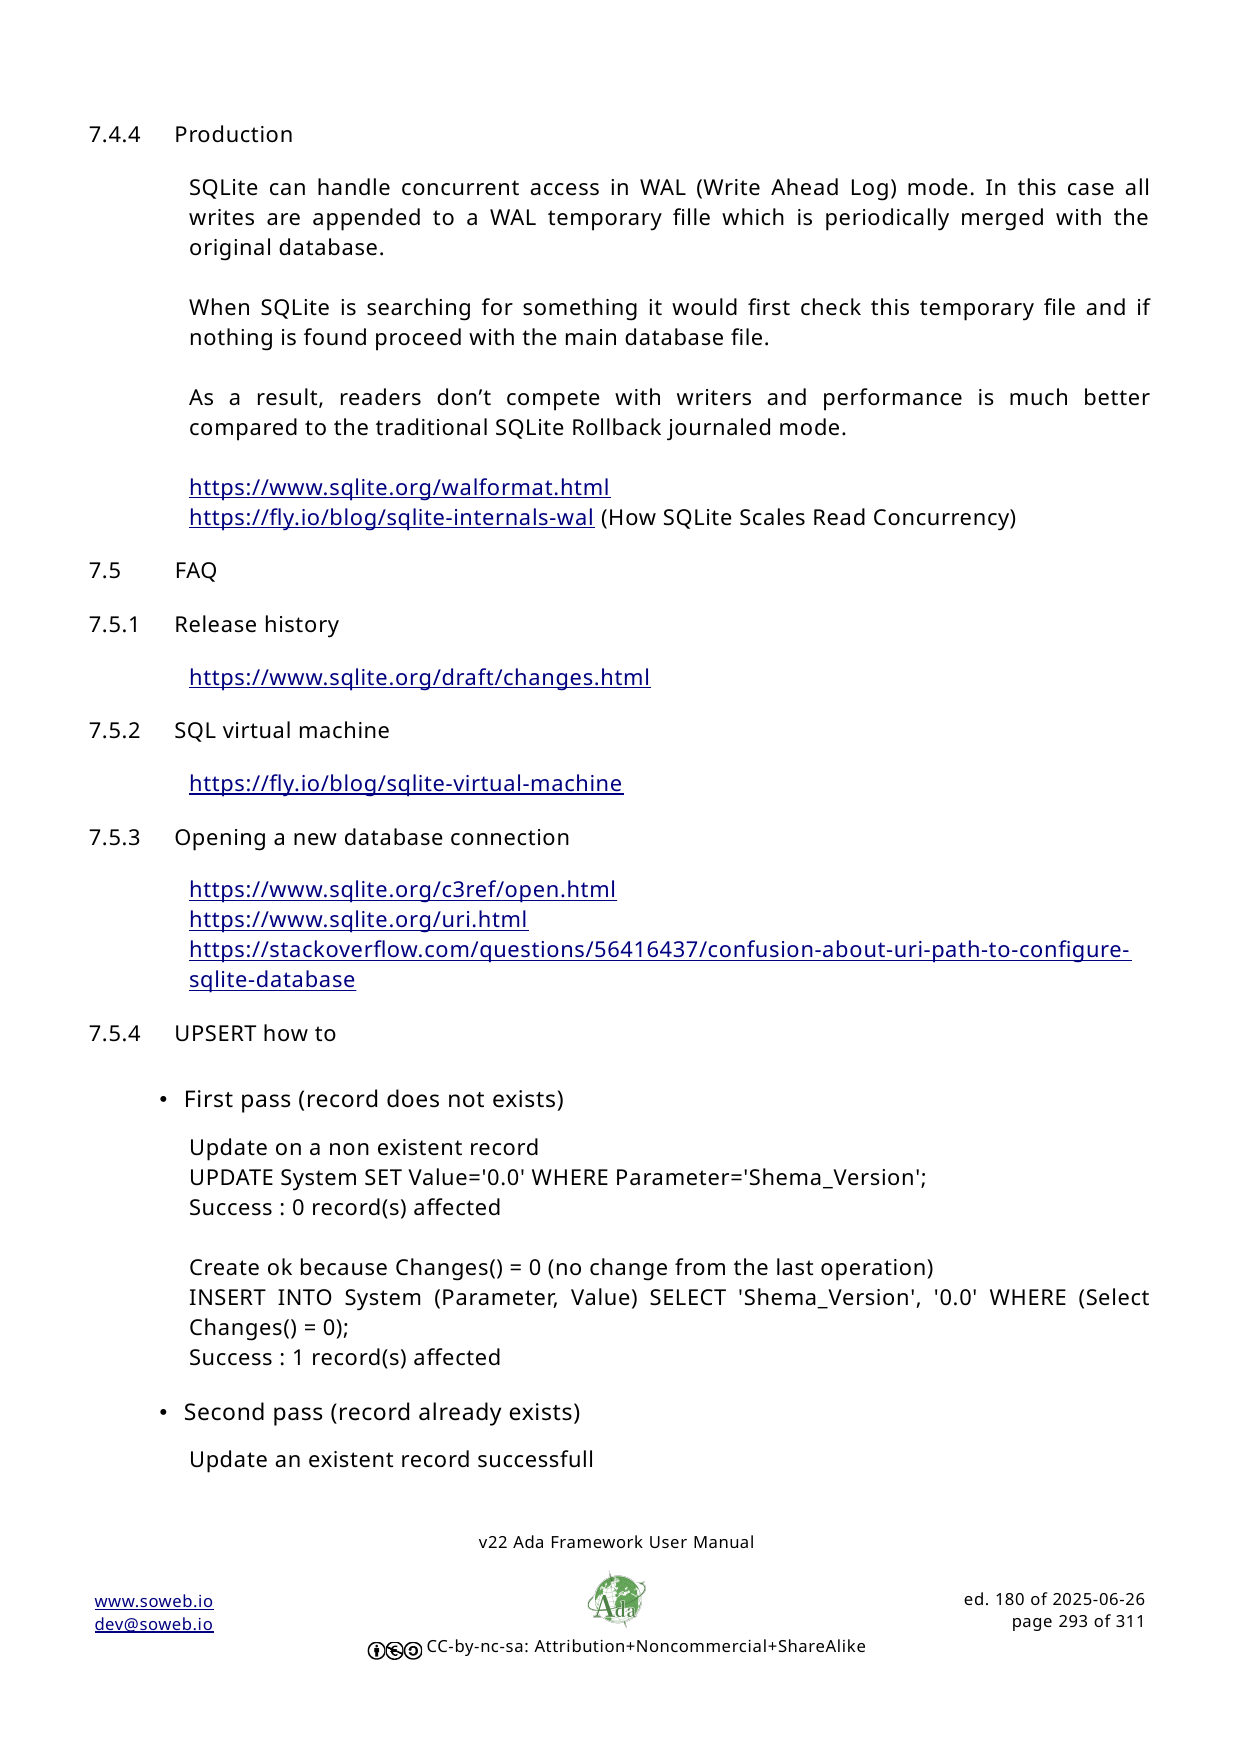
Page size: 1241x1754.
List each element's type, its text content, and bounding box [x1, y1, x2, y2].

subtitle Release history [88, 609, 1152, 650]
text As a result, readers don’t compete with writers and performance is much better compared to the traditional SQLite Rollback journaled mode. [189, 381, 1152, 441]
text https://fly.io/blog/sqlite-virtual-machine [189, 768, 1152, 798]
subtitle FAQ [88, 555, 1152, 585]
text Create ok because Changes() = 0 (no change from the last operation) [189, 1252, 1152, 1282]
text https://www.sqlite.org/walformat.html [189, 471, 1152, 501]
subtitle UPSERT how to [88, 1018, 1152, 1059]
subtitle Second pass (record already exists) [159, 1395, 1152, 1427]
text Success : 0 record(s) affected [189, 1192, 1152, 1222]
text Success : 1 record(s) affected [189, 1342, 1152, 1372]
subtitle Opening a new database connection [88, 822, 1152, 863]
text https://www.sqlite.org/c3ref/open.html [189, 874, 1152, 904]
text https://stackoverflow.com/questions/56416437/confusion-about-uri-path-to-configure-sqlite-database [189, 934, 1152, 994]
picture [587, 1570, 646, 1629]
subtitle First pass (record does not exists) [159, 1083, 1152, 1114]
text When SQLite is searching for something it would first check this temporary file and if nothing is found proceed with the main database file. [189, 291, 1152, 351]
text SQLite can handle concurrent access in WAL (Write Ahead Log) mode. In this case all writes are appended to a WAL temporary fille which is periodically merged with the original database. [189, 171, 1152, 261]
text Update on a non existent record [189, 1132, 1152, 1162]
text INSERT INTO System (Parameter, Value) SELECT 'Shema_Version', '0.0' WHERE (Select Changes() = 0); [189, 1282, 1152, 1342]
text https://www.sqlite.org/draft/changes.html [189, 661, 1152, 691]
picture [367, 1642, 423, 1660]
text https://www.sqlite.org/uri.html [189, 904, 1152, 934]
text https://fly.io/blog/sqlite-internals-wal (How SQLite Scales Read Concurrency) [189, 501, 1152, 531]
subtitle Production [88, 118, 1152, 159]
text Update an existent record successfull [189, 1444, 1152, 1474]
text UPDATE System SET Value='0.0' WHERE Parameter='Shema_Version'; [189, 1162, 1152, 1192]
subtitle SQL virtual machine [88, 715, 1152, 756]
